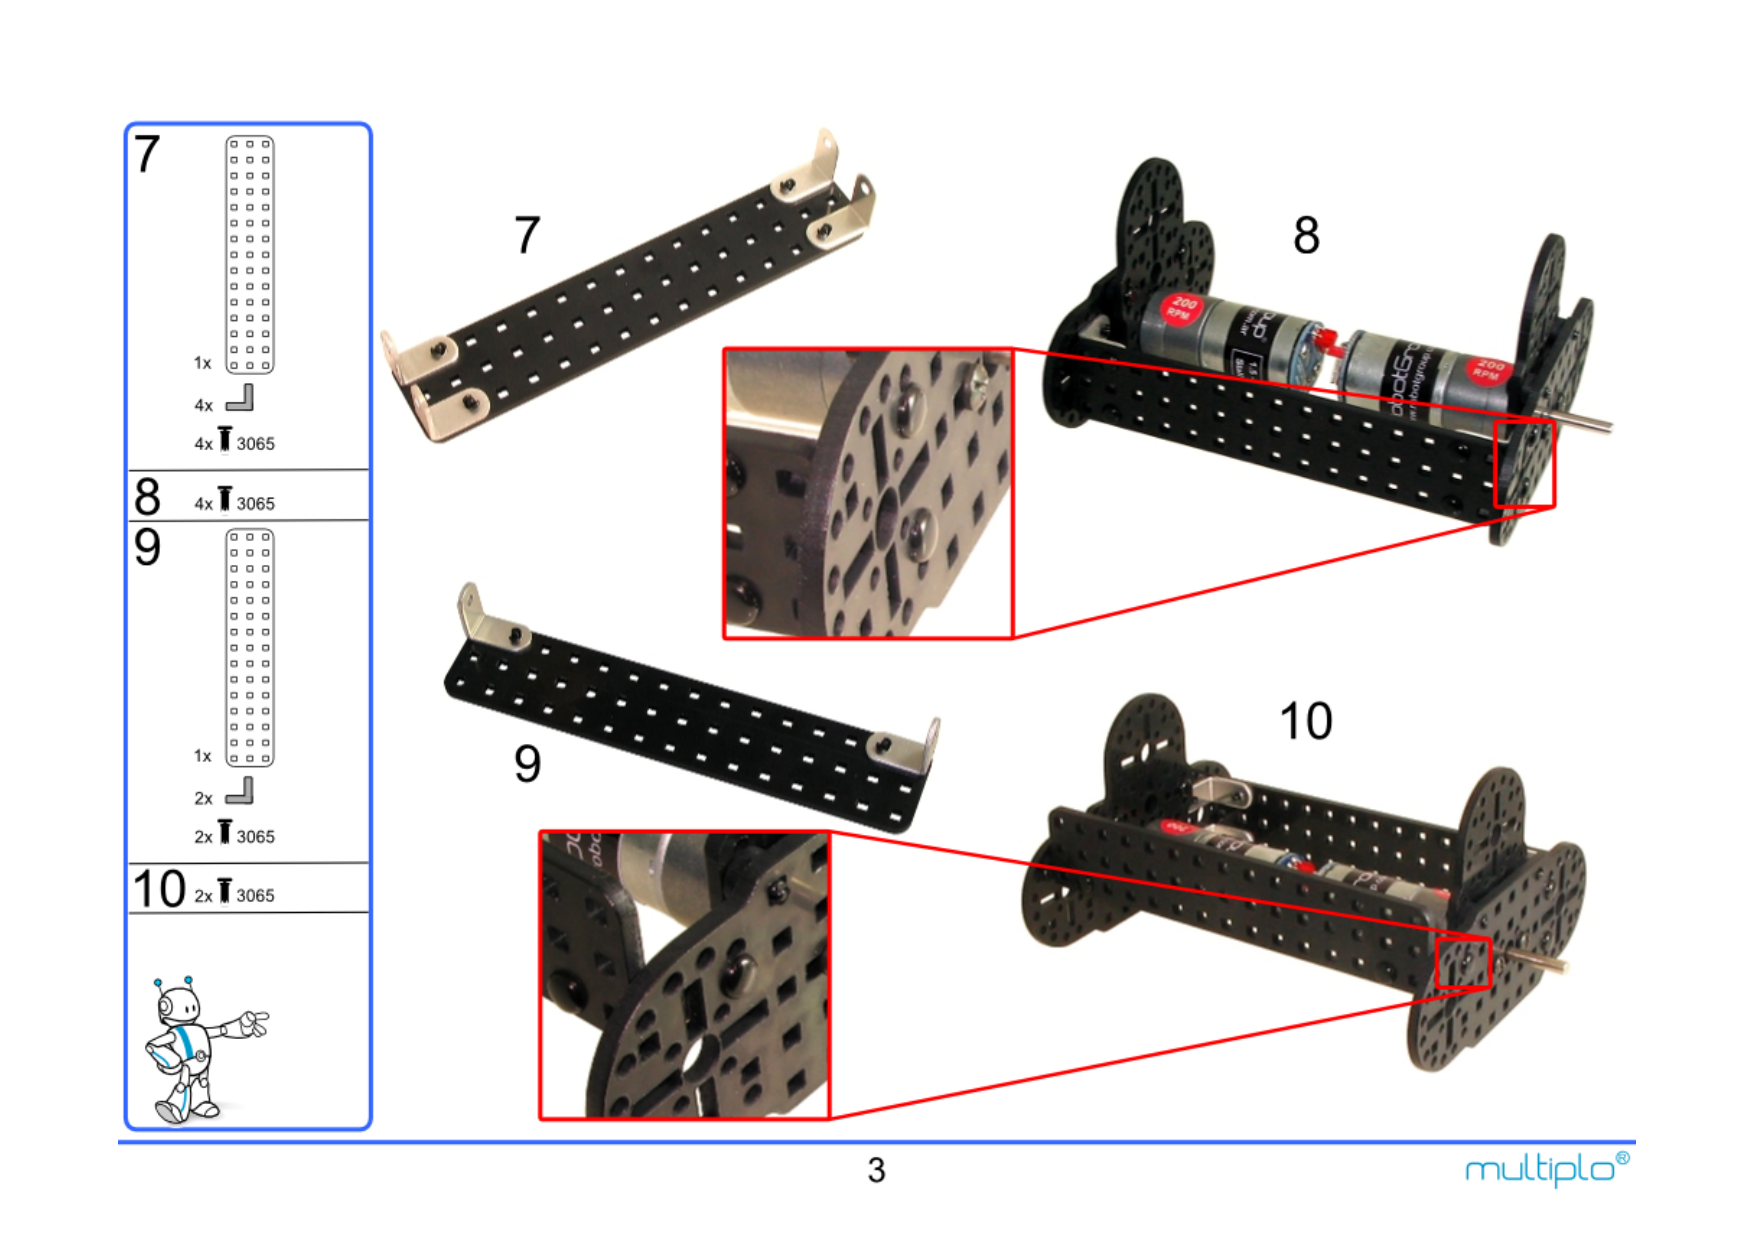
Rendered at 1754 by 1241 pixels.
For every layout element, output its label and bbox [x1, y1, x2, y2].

picture [118, 118, 1636, 1192]
